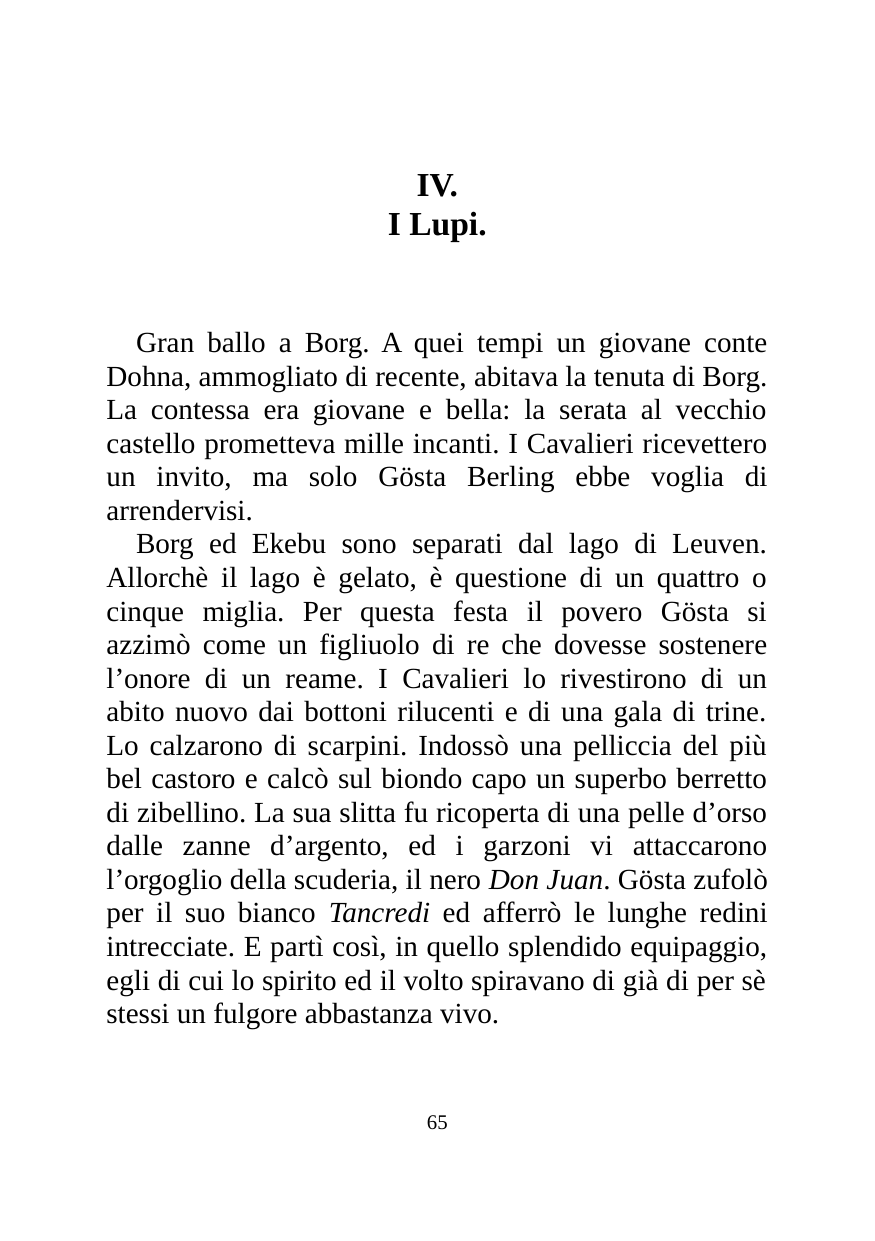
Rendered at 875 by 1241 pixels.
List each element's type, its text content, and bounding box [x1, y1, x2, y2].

text Borg ed Ekebu sono separati dal lago di Leuven. Allorchè il lago è gelato, è questione di un quattro o cinque miglia. Per questa festa il povero Gösta si azzimò come un figliuolo di re che dovesse sostenere l’onore di un reame. I Cavalieri lo rivestirono di un abito nuovo dai bottoni rilucenti e di una gala di trine. Lo calzarono di scarpini. Indossò una pelliccia del più bel castoro e calcò sul biondo capo un superbo berretto di zibellino. La sua slitta fu ricoperta di una pelle d’orso dalle zanne d’argento, ed i garzoni vi attaccarono l’orgoglio della scuderia, il nero Don Juan. Gösta zufolò per il suo bianco Tancredi ed afferrò le lunghe redini intrecciate. E partì così, in quello splendido equipaggio, egli di cui lo spirito ed il volto spiravano di già di per sè stessi un fulgore abbastanza vivo. [106, 527, 768, 1030]
subtitle IV. I Lupi. [106, 165, 768, 243]
text Gran ballo a Borg. A quei tempi un giovane conte Dohna, ammogliato di recente, abitava la tenuta di Borg. La contessa era giovane e bella: la serata al vecchio castello prometteva mille incanti. I Cavalieri ricevettero un invito, ma solo Gösta Berling ebbe voglia di arrendervisi. [106, 325, 768, 527]
